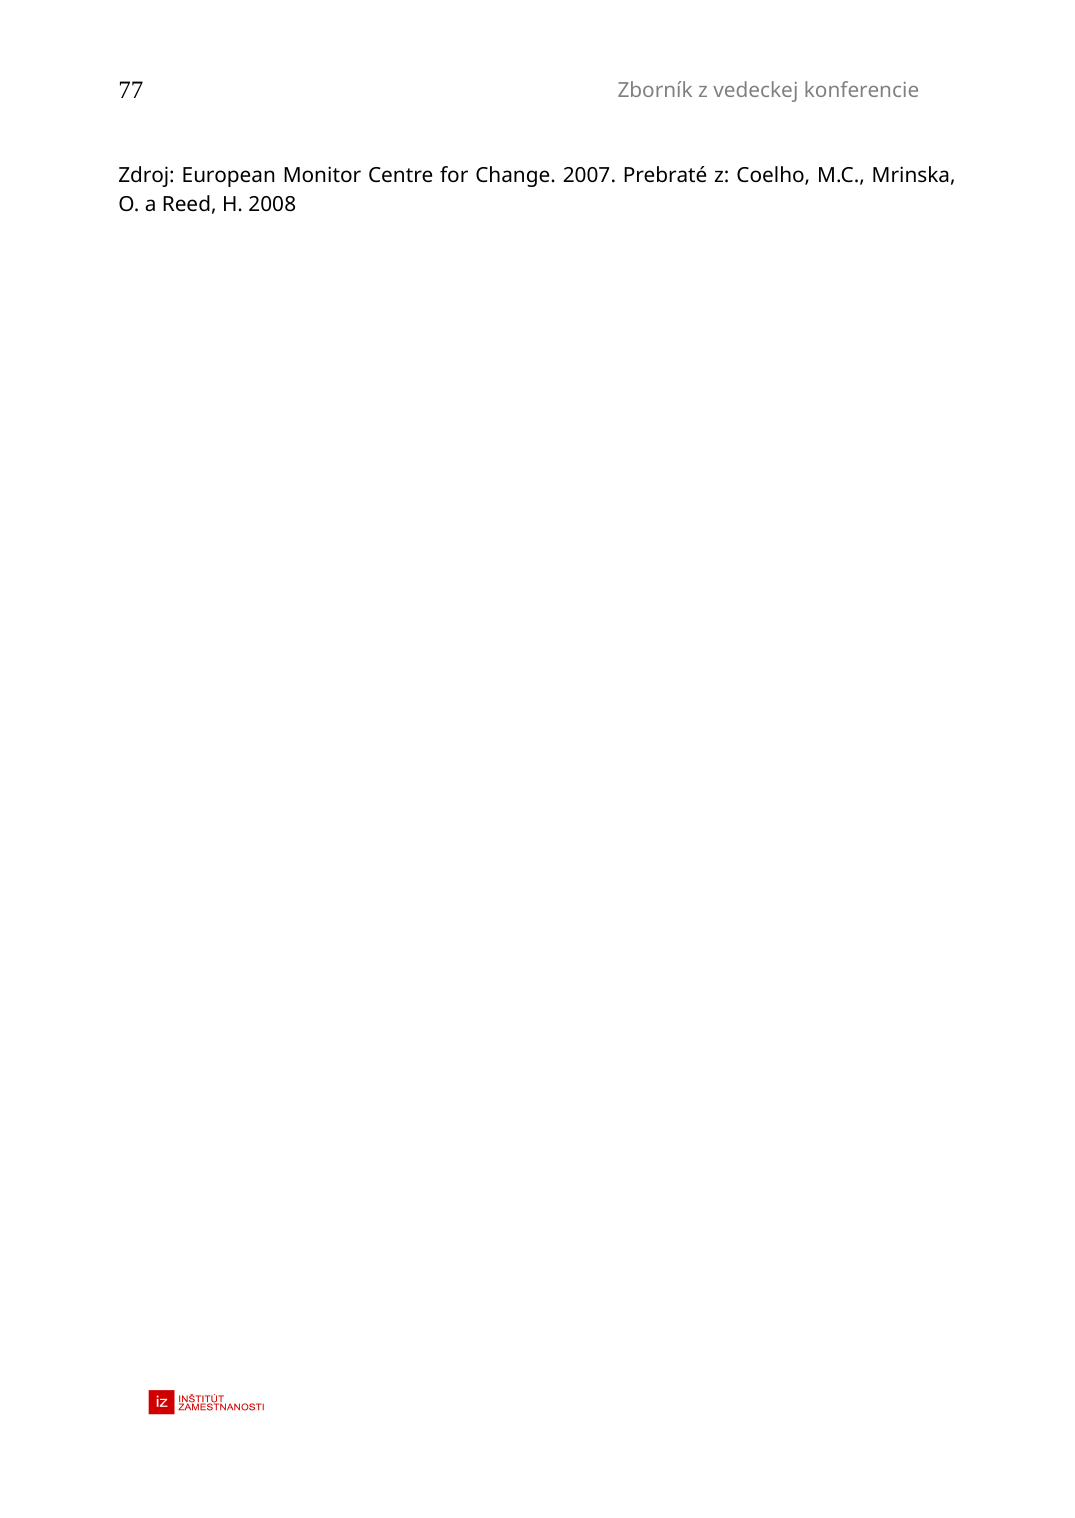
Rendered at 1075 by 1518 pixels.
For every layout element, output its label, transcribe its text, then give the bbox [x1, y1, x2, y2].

text Zdroj: European Monitor Centre for Change. 2007. Prebraté z: Coelho, M.C., Mrinska, O. a Reed, H. 2008 [118, 160, 957, 217]
picture [134, 1370, 278, 1434]
